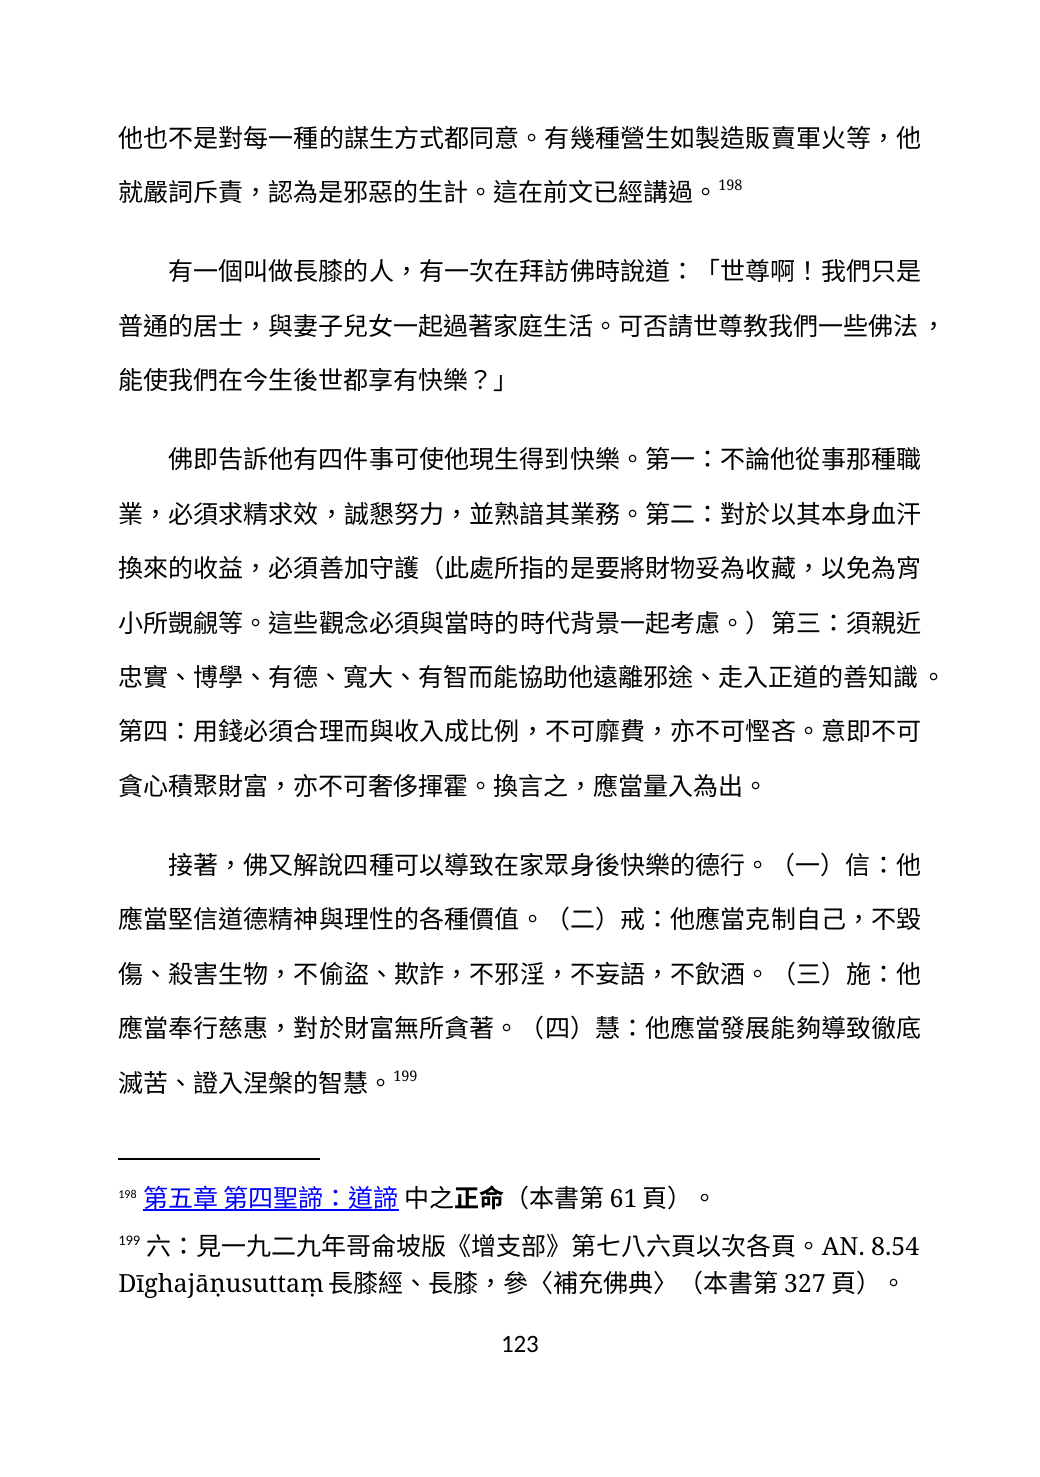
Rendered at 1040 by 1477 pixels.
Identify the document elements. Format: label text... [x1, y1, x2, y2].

text 佛即告訴他有四件事可使他現生得到快樂。第一：不論他從事那種職業，必須求精求效，誠懇努力，並熟諳其業務。第二：對於以其本身血汗換來的收益，必須善加守護（此處所指的是要將財物妥為收藏，以免為宵小所覬覦等。這些觀念必須與當時的時代背景一起考慮。）第三：須親近忠實、博學、有德、寬大、有智而能協助他遠離邪途、走入正道的善知識。第四：用錢必須合理而與收入成比例，不可靡費，亦不可慳吝。意即不可貪心積聚財富，亦不可奢侈揮霍。換言之，應當量入為出。 [118, 440, 921, 802]
text 接著，佛又解說四種可以導致在家眾身後快樂的德行。（一）信：他應當堅信道德精神與理性的各種價值。（二）戒：他應當克制自己，不毀傷、殺害生物，不偷盜、欺詐，不邪淫，不妄語，不飲酒。（三）施：他應當奉行慈惠，對於財富無所貪著。（四）慧：他應當發展能夠導致徹底滅苦、證入涅槃的智慧。 [118, 846, 921, 1099]
text 有一個叫做長膝的人，有一次在拜訪佛時說道：「世尊啊！我們只是普通的居士，與妻子兒女一起過著家庭生活。可否請世尊教我們一些佛法，能使我們在今生後世都享有快樂？」 [118, 252, 921, 397]
text 他也不是對每一種的謀生方式都同意。有幾種營生如製造販賣軍火等，他就嚴詞斥責，認為是邪惡的生計。這在前文已經講過。 [118, 118, 921, 209]
text 六：見一九二九年哥侖坡版《增支部》第七八六頁以次各頁。AN. 8.54 Dīghajāṇusuttaṃ長膝經、長膝，參〈補充佛典〉（本書第327頁）。 [118, 1227, 921, 1299]
text 第五章 第四聖諦：道諦 中之正命（本書第61頁）。 [118, 1178, 921, 1214]
